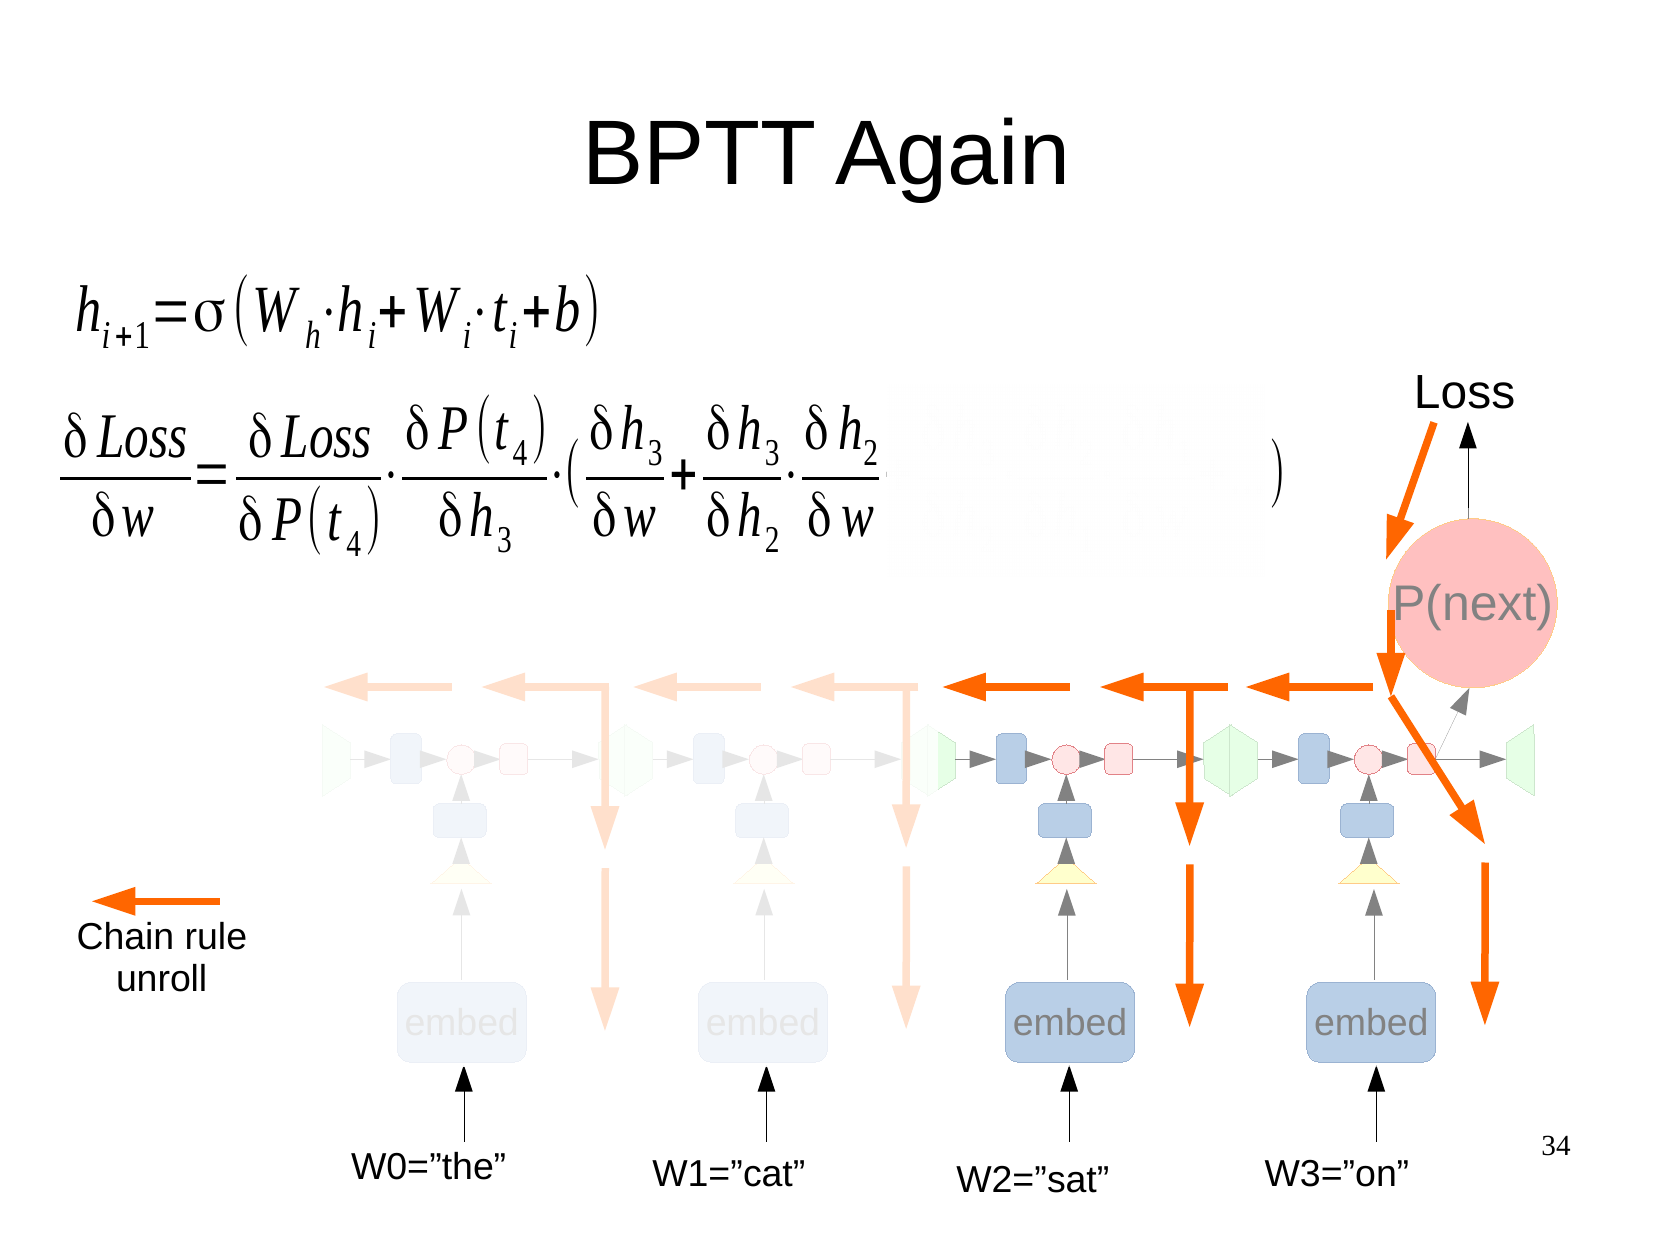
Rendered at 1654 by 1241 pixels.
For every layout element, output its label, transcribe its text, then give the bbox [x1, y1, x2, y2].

chart [62, 269, 616, 356]
text_box Loss [1399, 357, 1531, 447]
text_box W2=”sat” [941, 1150, 1168, 1208]
text_box W0=”the” [336, 1138, 546, 1196]
text_box Chain rule unroll [61, 908, 252, 1007]
picture [160, 384, 1592, 1068]
chart [1265, 389, 1299, 564]
title BPTT Again [82, 49, 1571, 257]
text_box W3=”on” [1249, 1144, 1464, 1202]
chart [45, 389, 887, 564]
text_box W1=”cat” [637, 1144, 847, 1202]
